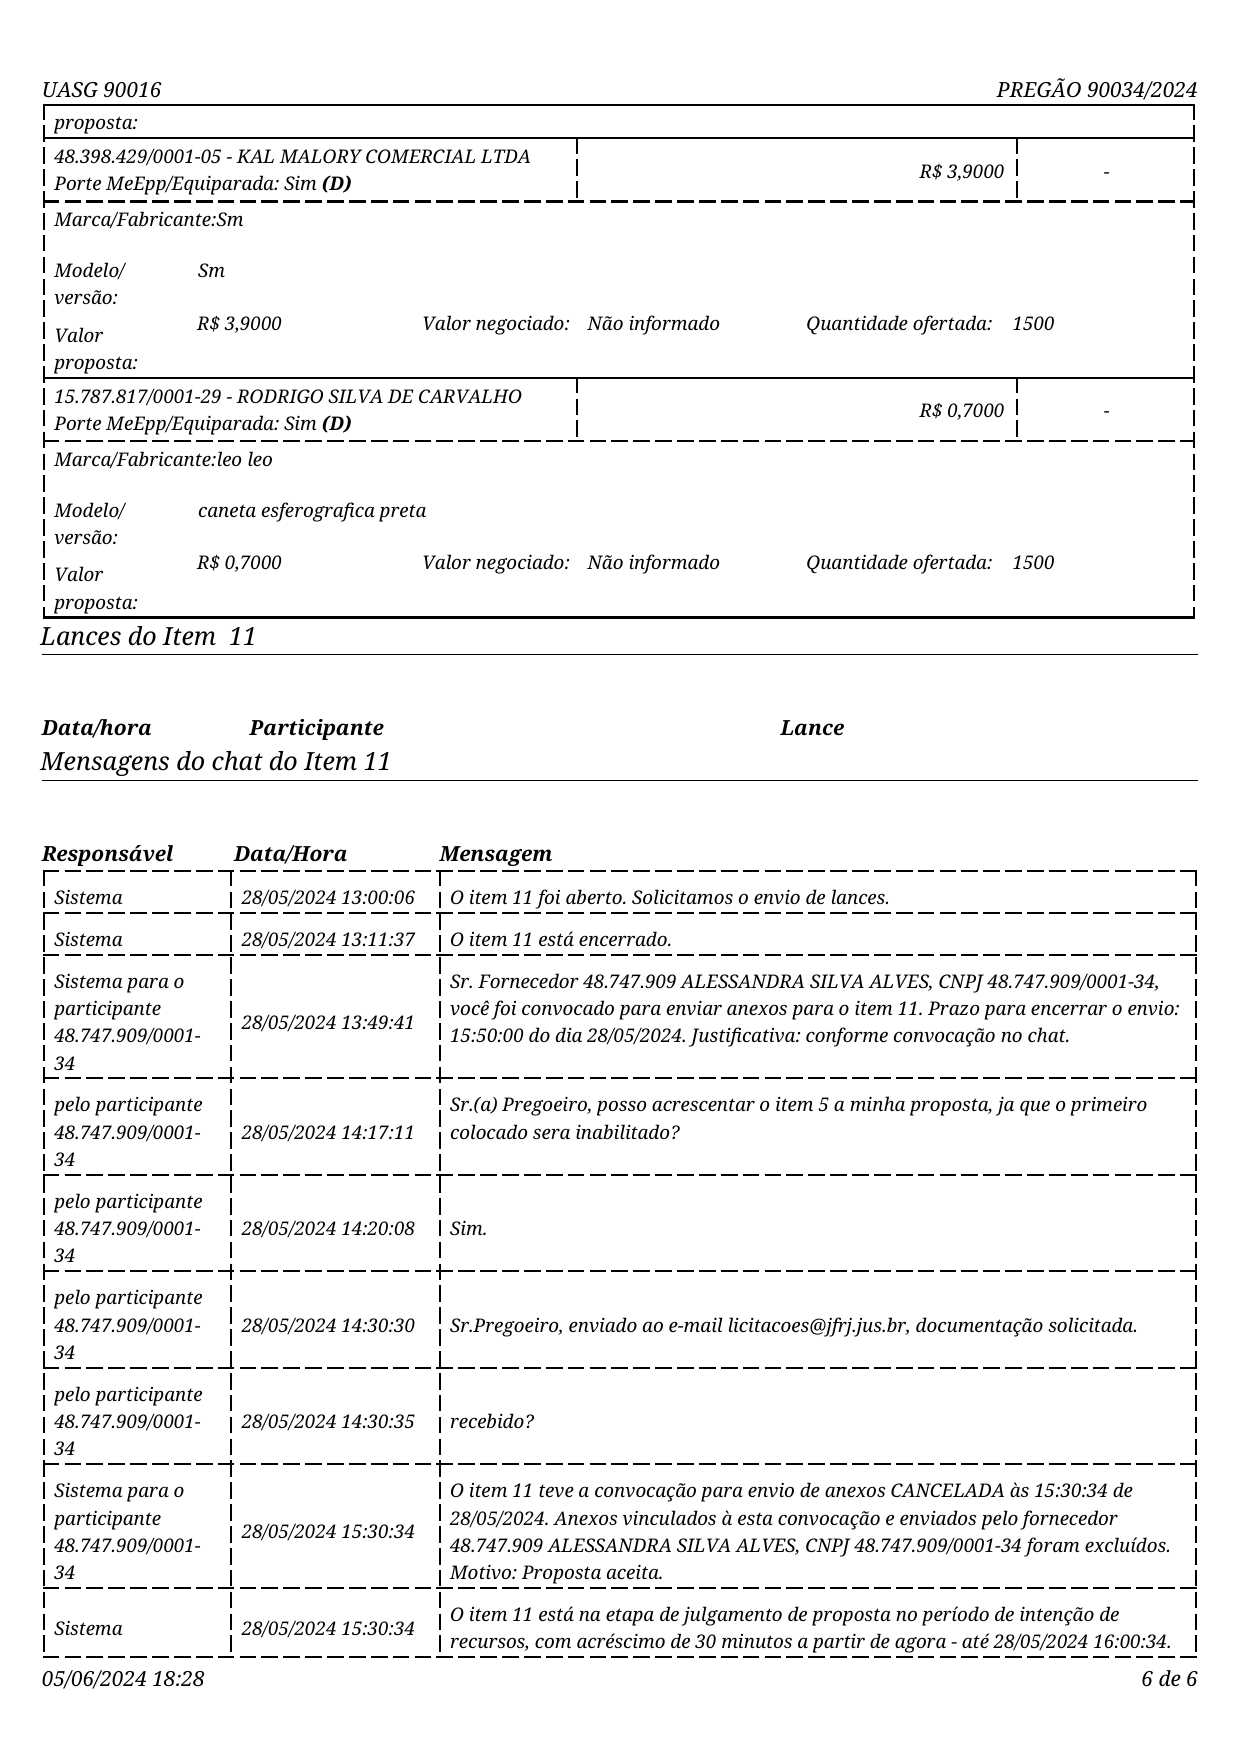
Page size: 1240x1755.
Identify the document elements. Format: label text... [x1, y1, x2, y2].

table_cell Marca/Fabricante: Sm [44, 200, 577, 253]
table_cell - [1017, 139, 1194, 200]
table_cell pelo participante 48.747.909/0001-34 [44, 1077, 231, 1174]
table_cell 28/05/2024 15:30:34 [231, 1587, 439, 1656]
table_cell [577, 253, 787, 304]
table_cell R$ 0,7000 [788, 379, 1017, 440]
table_cell 1500 [1002, 543, 1194, 616]
table_cell 28/05/2024 14:30:30 [231, 1270, 439, 1367]
table_cell 28/05/2024 13:49:41 [231, 954, 439, 1077]
table_cell [1002, 106, 1194, 137]
table_header O item 11 foi aberto. Solicitamos o envio de lances. [440, 870, 1196, 912]
table_cell proposta: [44, 106, 186, 137]
table_cell [577, 106, 787, 137]
table_cell 28/05/2024 14:17:11 [231, 1077, 439, 1174]
table_cell Sistema [44, 912, 231, 953]
table_cell Sr.(a) Pregoeiro, posso acrescentar o item 5 a minha proposta, ja que o primeiro colocado sera inabilitado? [440, 1077, 1196, 1174]
table_cell 28/05/2024 13:11:37 [231, 912, 439, 953]
table_cell O item 11 está na etapa de julgamento de proposta no período de intenção de recursos, com acréscimo de 30 minutos a partir de agora - até 28/05/2024 16:00:34. [440, 1587, 1196, 1656]
table_cell R$ 0,7000 Valor negociado: [186, 543, 577, 616]
table_cell R$ 3,9000 Valor negociado: [186, 304, 577, 377]
table_cell pelo participante 48.747.909/0001-34 [44, 1174, 231, 1270]
table_cell pelo participante 48.747.909/0001-34 [44, 1270, 231, 1367]
text Mensagens do chat do Item 11 [40, 744, 1200, 778]
table_cell 28/05/2024 15:30:34 [231, 1463, 439, 1587]
table_cell [788, 253, 1194, 304]
table_cell Modelo/versão: Valor proposta: [44, 493, 186, 616]
table_header 28/05/2024 13:00:06 [231, 870, 439, 912]
table_cell [577, 200, 787, 253]
table_cell Sm [186, 253, 577, 304]
table_cell pelo participante 48.747.909/0001-34 [44, 1367, 231, 1463]
table_header Sistema [44, 870, 231, 912]
table_cell Quantidade ofertada: [788, 304, 1002, 377]
table_cell caneta esferografica preta [186, 493, 577, 543]
table_cell R$ 3,9000 [788, 139, 1017, 200]
table_cell 1500 [1002, 304, 1194, 377]
text Data/hora Participante Lance [42, 713, 1200, 742]
table_cell 15.787.817/0001-29 - RODRIGO SILVA DE CARVALHO Porte MeEpp/Equiparada: Sim (D) [44, 379, 577, 440]
table_cell Sr.Pregoeiro, enviado ao e-mail licitacoes@jfrj.jus.br, documentação solicitada. [440, 1270, 1196, 1367]
table_cell - [1017, 379, 1194, 440]
table_cell Marca/Fabricante: leo leo [44, 440, 577, 493]
table_cell [788, 200, 1194, 253]
table_cell O item 11 está encerrado. [440, 912, 1196, 953]
table_cell 28/05/2024 14:30:35 [231, 1367, 439, 1463]
table_cell [577, 440, 787, 493]
table_cell 28/05/2024 14:20:08 [231, 1174, 439, 1270]
table_cell Sr. Fornecedor 48.747.909 ALESSANDRA SILVA ALVES, CNPJ 48.747.909/0001-34, você foi convocado para enviar anexos para o item 11. Prazo para encerrar o envio: 15:50:00 do dia 28/05/2024. Justificativa: conforme convocação no chat. [440, 954, 1196, 1077]
table_cell [186, 106, 577, 137]
table_cell Quantidade ofertada: [788, 543, 1002, 616]
table_cell Sistema [44, 1587, 231, 1656]
text Responsável Data/Hora Mensagem [42, 839, 1200, 867]
table_cell [577, 379, 787, 440]
table_cell Sistema para o participante 48.747.909/0001-34 [44, 954, 231, 1077]
table_cell [577, 493, 787, 543]
table_cell [577, 139, 787, 200]
table_cell O item 11 teve a convocação para envio de anexos CANCELADA às 15:30:34 de 28/05/2024. Anexos vinculados à esta convocação e enviados pelo fornecedor 48.747.909 ALESSANDRA SILVA ALVES, CNPJ 48.747.909/0001-34 foram excluídos. Motivo: Proposta aceita. [440, 1463, 1196, 1587]
table_cell [788, 440, 1194, 493]
table_cell Não informado [577, 543, 787, 616]
table_cell Modelo/versão: Valor proposta: [44, 253, 186, 377]
text Lances do Item 11 [40, 618, 1200, 652]
table_cell [788, 493, 1194, 543]
table_cell [788, 106, 1002, 137]
table_cell Não informado [577, 304, 787, 377]
table_cell Sim. [440, 1174, 1196, 1270]
table_cell recebido? [440, 1367, 1196, 1463]
table_cell Sistema para o participante 48.747.909/0001-34 [44, 1463, 231, 1587]
table_cell 48.398.429/0001-05 - KAL MALORY COMERCIAL LTDA Porte MeEpp/Equiparada: Sim (D) [44, 139, 577, 200]
